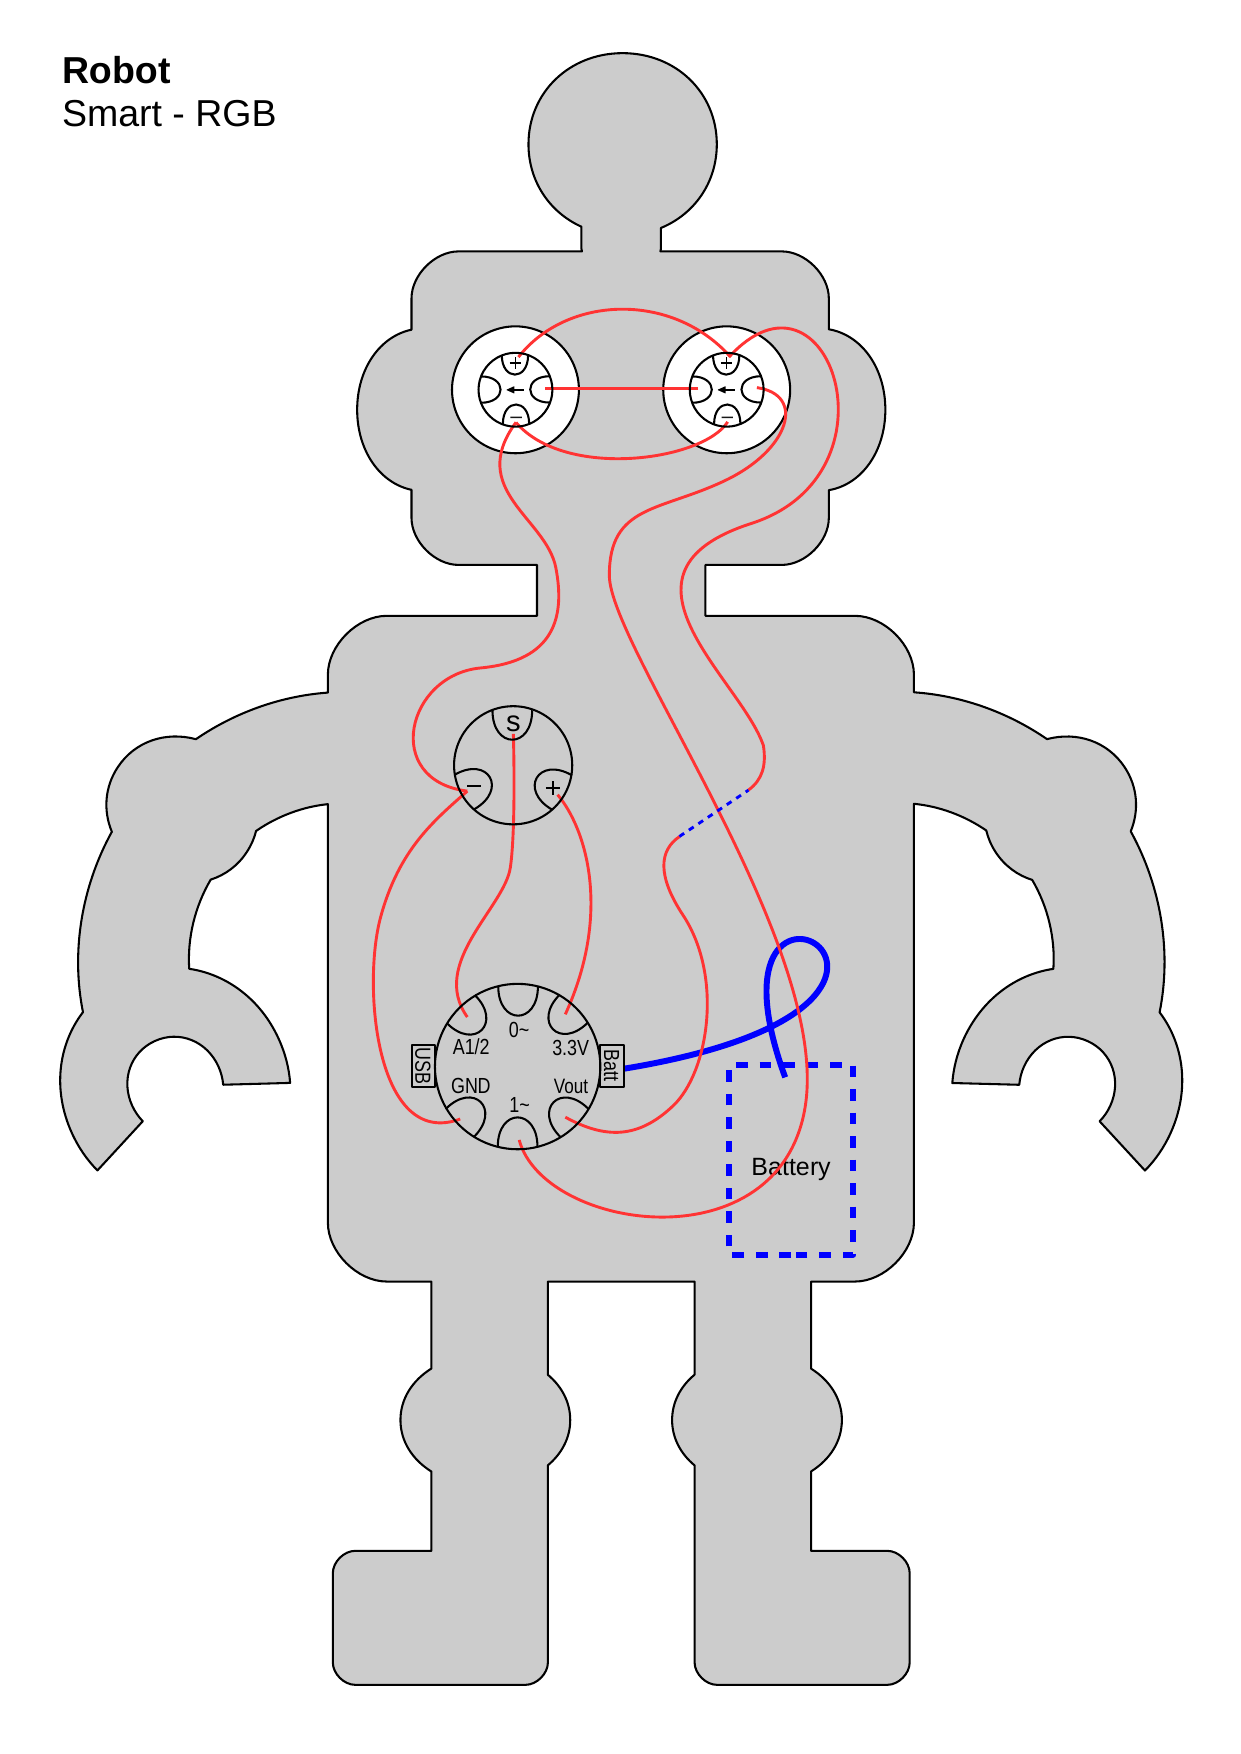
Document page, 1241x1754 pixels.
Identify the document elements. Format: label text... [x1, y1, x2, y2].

text_box A1/2 [451, 1034, 492, 1059]
text_box [60, 53, 1183, 1685]
text_box USB [411, 1045, 435, 1087]
text_box Battery [729, 1065, 854, 1255]
text_box 0~ [510, 1023, 516, 1036]
text_box s [501, 708, 526, 734]
text_box Vout [553, 1077, 589, 1096]
text_box Batt [600, 1045, 624, 1087]
text_box Robot Smart - RGB [47, 42, 331, 142]
text_box 1~ [506, 1094, 533, 1116]
text_box 0~ [510, 1018, 534, 1041]
text_box GND [447, 1076, 494, 1095]
text_box 3.3V [556, 1039, 586, 1057]
